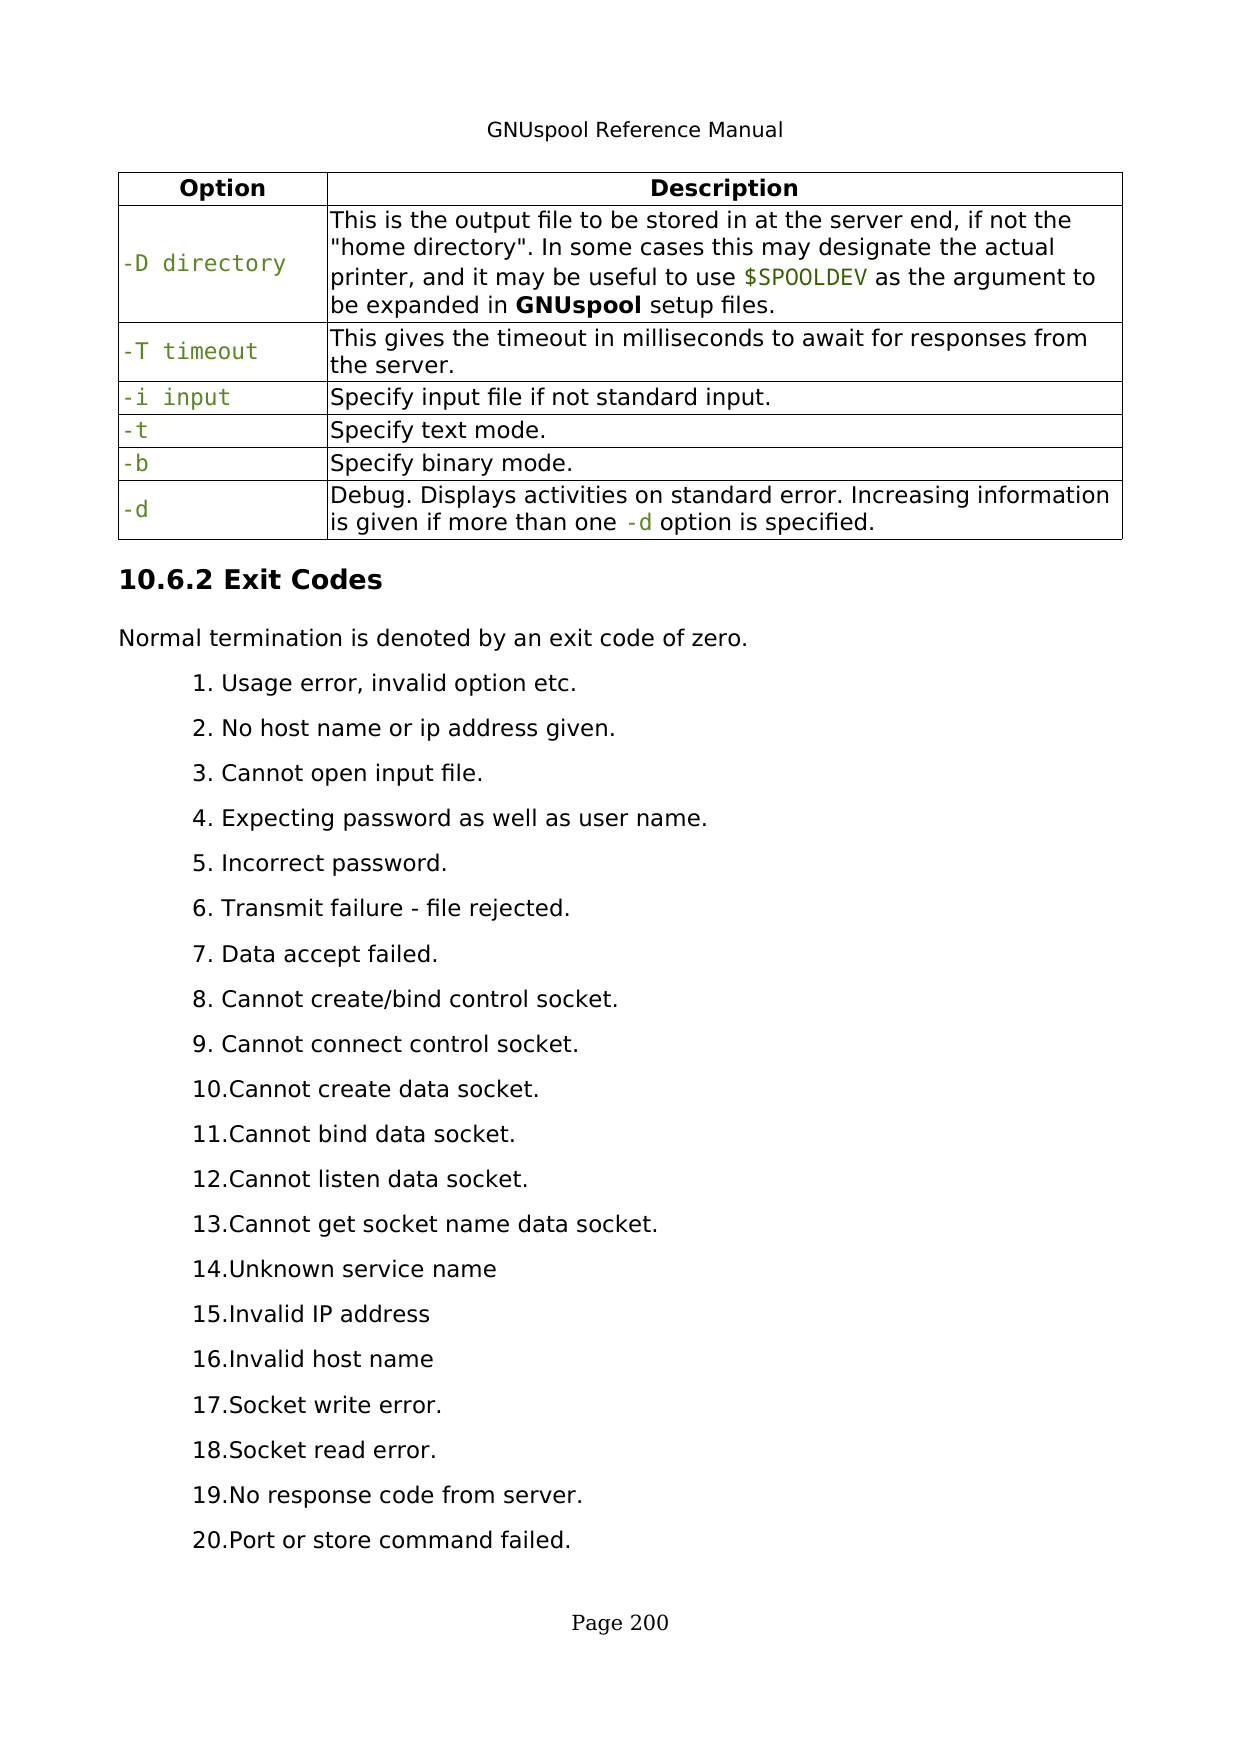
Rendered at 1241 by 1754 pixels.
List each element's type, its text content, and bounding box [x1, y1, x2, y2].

table_cell This gives the timeout in milliseconds to await for responses from the server. [328, 323, 1122, 381]
table_cell -d [119, 481, 327, 539]
table_cell Specify text mode. [328, 415, 1122, 447]
table_cell This is the output file to be stored in at the server end, if not the "home directory". In some cases this may designate the actual printer, and it may be useful to use $SPOOLDEV as the argument to be expanded in GNUspool setup files. [328, 206, 1122, 322]
list Cannot bind data socket. [192, 1121, 1122, 1148]
table_cell Specify binary mode. [328, 448, 1122, 480]
table_cell -t [119, 415, 327, 447]
list Data accept failed. [192, 941, 1122, 967]
list Cannot create data socket. [192, 1076, 1122, 1103]
list Cannot listen data socket. [192, 1166, 1122, 1193]
list Invalid host name [192, 1347, 1122, 1373]
table_cell -T timeout [119, 323, 327, 381]
list Port or store command failed. [192, 1527, 1122, 1554]
list Expecting password as well as user name. [192, 805, 1122, 832]
list Socket read error. [192, 1437, 1122, 1464]
list Incorrect password. [192, 851, 1122, 877]
list Cannot create/bind control socket. [192, 986, 1122, 1013]
list Invalid IP address [192, 1302, 1122, 1328]
list No host name or ip address given. [192, 715, 1122, 742]
list No response code from server. [192, 1482, 1122, 1509]
list Usage error, invalid option etc. [192, 670, 1122, 697]
table_cell -D directory [119, 206, 327, 322]
list Cannot get socket name data socket. [192, 1211, 1122, 1238]
table_cell -i input [119, 382, 327, 414]
list Unknown service name [192, 1256, 1122, 1283]
list Transmit failure - file rejected. [192, 896, 1122, 922]
list Cannot connect control socket. [192, 1031, 1122, 1058]
list Socket write error. [192, 1392, 1122, 1418]
table_header Option [119, 173, 327, 205]
text Normal termination is denoted by an exit code of zero. [118, 625, 1122, 652]
table_header Description [328, 173, 1122, 205]
table_cell Specify input file if not standard input. [328, 382, 1122, 414]
table_cell Debug. Displays activities on standard error. Increasing information is given if more than one -d option is specified. [328, 481, 1122, 539]
list Cannot open input file. [192, 760, 1122, 787]
table_cell -b [119, 448, 327, 480]
subtitle Exit Codes [118, 564, 1122, 596]
